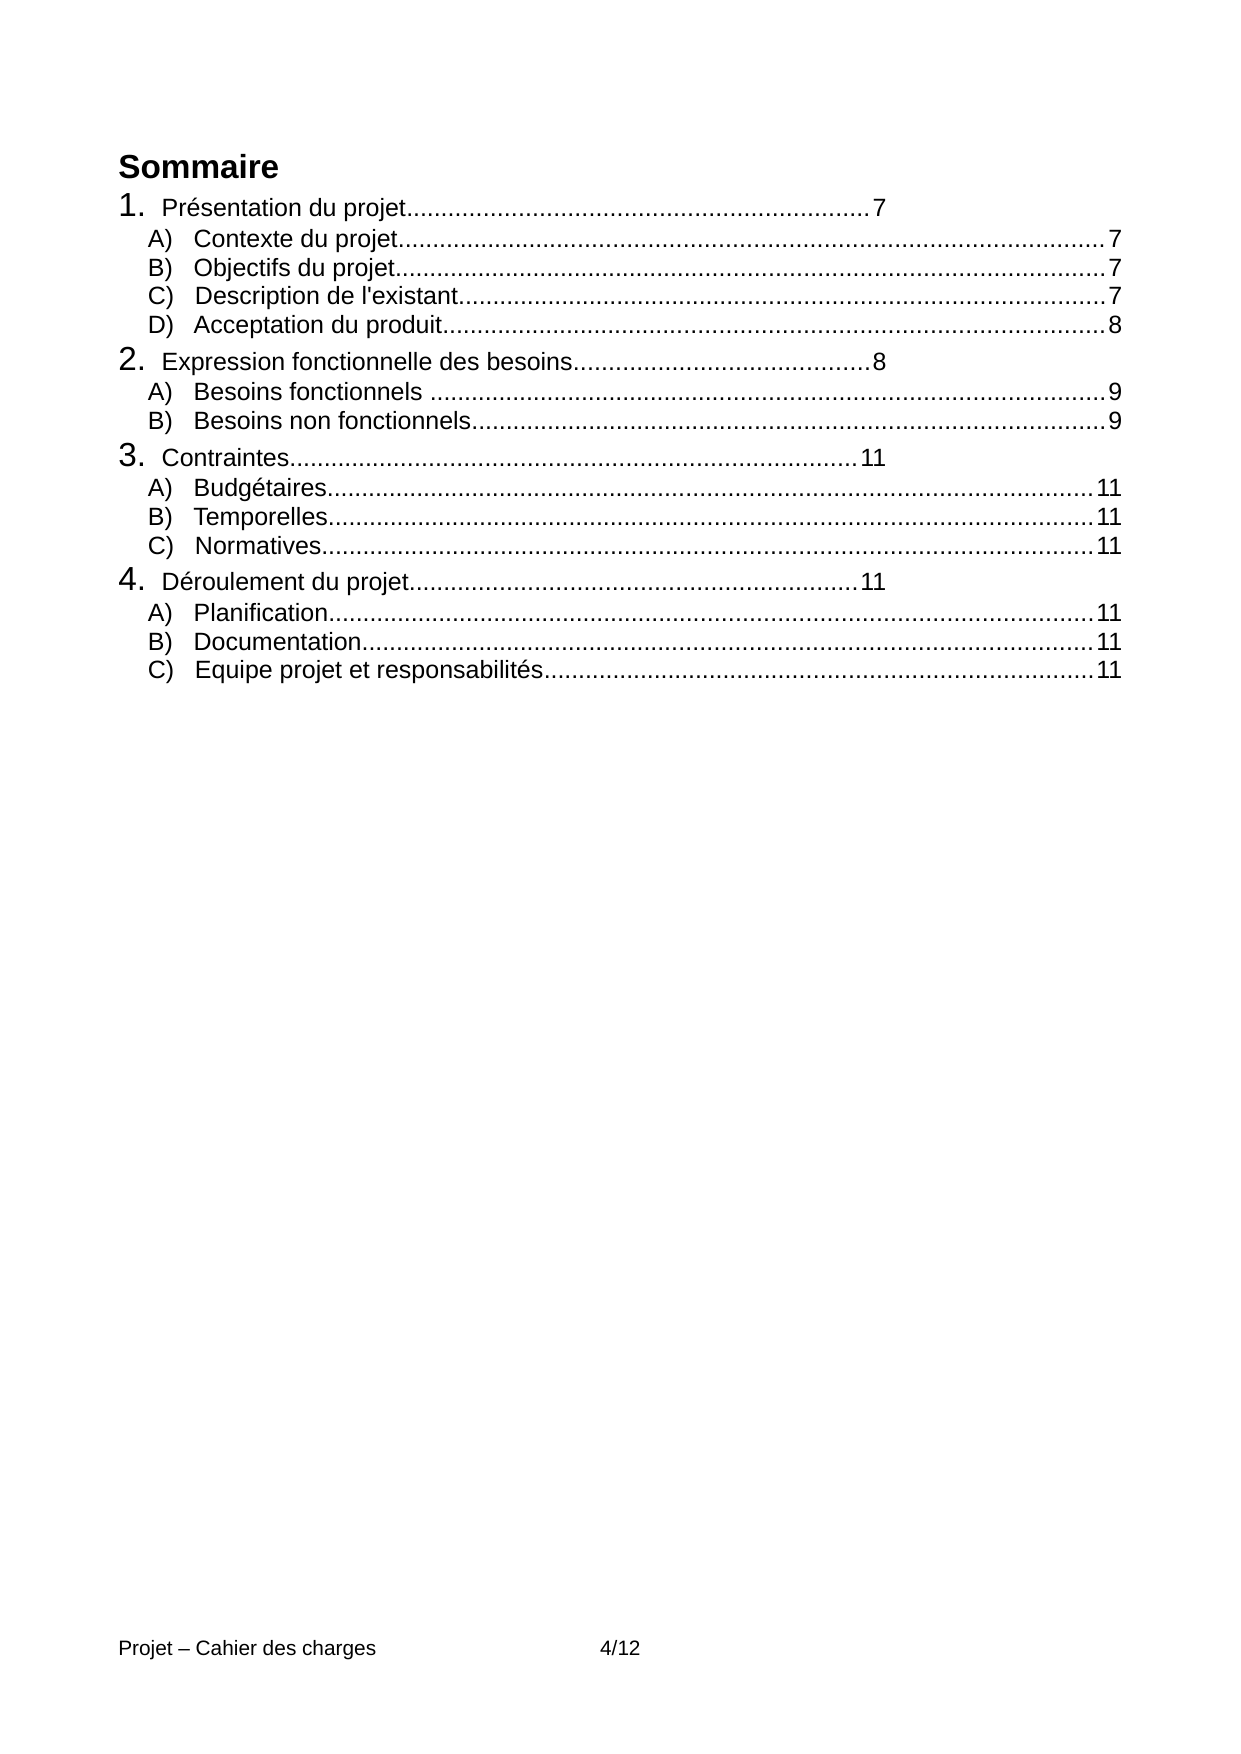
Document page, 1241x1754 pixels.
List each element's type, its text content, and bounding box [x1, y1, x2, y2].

text C) Description de l'existant 7 [148, 281, 1122, 310]
text B) Objectifs du projet 7 [148, 252, 1122, 281]
text A) Budgétaires 11 [148, 473, 1122, 502]
text D) Acceptation du produit 8 [148, 310, 1122, 339]
text A) Planification 11 [148, 598, 1122, 627]
text B) Temporelles 11 [148, 502, 1122, 531]
text C) Equipe projet et responsabilités 11 [148, 655, 1122, 684]
text A) Besoins fonctionnels 9 [148, 377, 1122, 406]
subtitle Sommaire [118, 147, 1122, 185]
list Présentation du projet 7 [118, 185, 1122, 224]
text A) Contexte du projet 7 [148, 224, 1122, 252]
list Contraintes 11 [118, 435, 1122, 473]
text B) Documentation 11 [148, 627, 1122, 655]
text C) Normatives 11 [148, 531, 1122, 559]
list Expression fonctionnelle des besoins 8 [118, 339, 1122, 377]
text B) Besoins non fonctionnels 9 [148, 406, 1122, 435]
list Déroulement du projet 11 [118, 559, 1122, 598]
